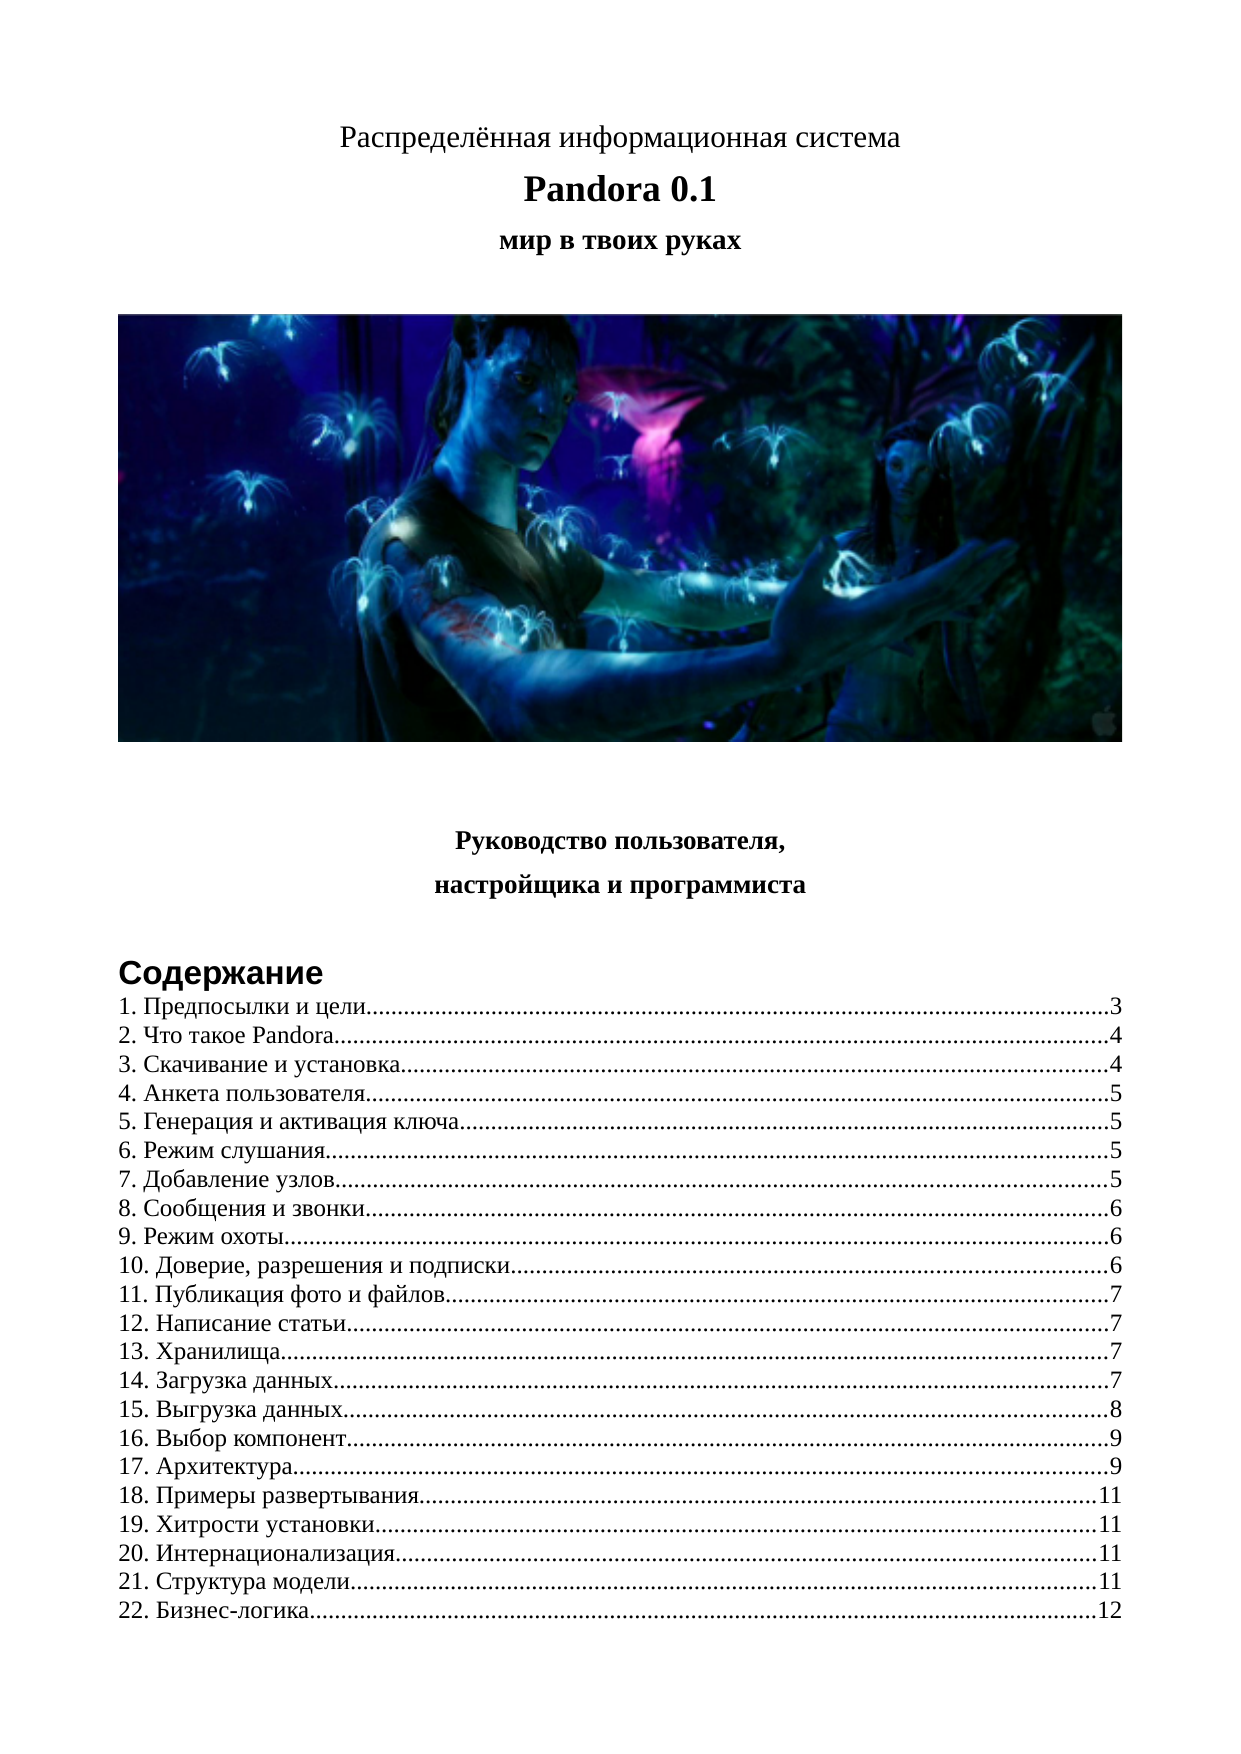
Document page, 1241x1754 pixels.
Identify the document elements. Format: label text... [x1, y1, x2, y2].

text Распределённая информационная система [118, 118, 1122, 154]
text Pandora 0.1 [118, 167, 1122, 210]
text 7. Добавление узлов 5 [118, 1164, 1122, 1193]
subtitle Содержание [118, 953, 1122, 991]
text 19. Хитрости установки 11 [118, 1509, 1122, 1538]
text 1. Предпосылки и цели 3 [118, 991, 1122, 1020]
text 15. Выгрузка данных 8 [118, 1394, 1122, 1423]
text 22. Бизнес-логика 12 [118, 1595, 1122, 1624]
text 2. Что такое Pandora 4 [118, 1020, 1122, 1049]
text 18. Примеры развертывания 11 [118, 1480, 1122, 1509]
text 12. Написание статьи 7 [118, 1308, 1122, 1336]
text 21. Структура модели 11 [118, 1566, 1122, 1595]
text 20. Интернационализация 11 [118, 1538, 1122, 1566]
text настройщика и программиста [118, 868, 1122, 899]
text 14. Загрузка данных 7 [118, 1365, 1122, 1394]
text 8. Сообщения и звонки 6 [118, 1193, 1122, 1221]
text Руководство пользователя, [118, 824, 1122, 856]
text 10. Доверие, разрешения и подписки 6 [118, 1250, 1122, 1279]
picture [118, 314, 1123, 742]
text 16. Выбор компонент 9 [118, 1423, 1122, 1451]
text 9. Режим охоты 6 [118, 1221, 1122, 1250]
text 17. Архитектура 9 [118, 1451, 1122, 1480]
text 11. Публикация фото и файлов 7 [118, 1279, 1122, 1308]
text мир в твоих руках [118, 222, 1122, 256]
text 6. Режим слушания 5 [118, 1135, 1122, 1164]
text 4. Анкета пользователя 5 [118, 1078, 1122, 1106]
text 13. Хранилища 7 [118, 1336, 1122, 1365]
text 5. Генерация и активация ключа 5 [118, 1106, 1122, 1135]
text 3. Скачивание и установка 4 [118, 1049, 1122, 1078]
